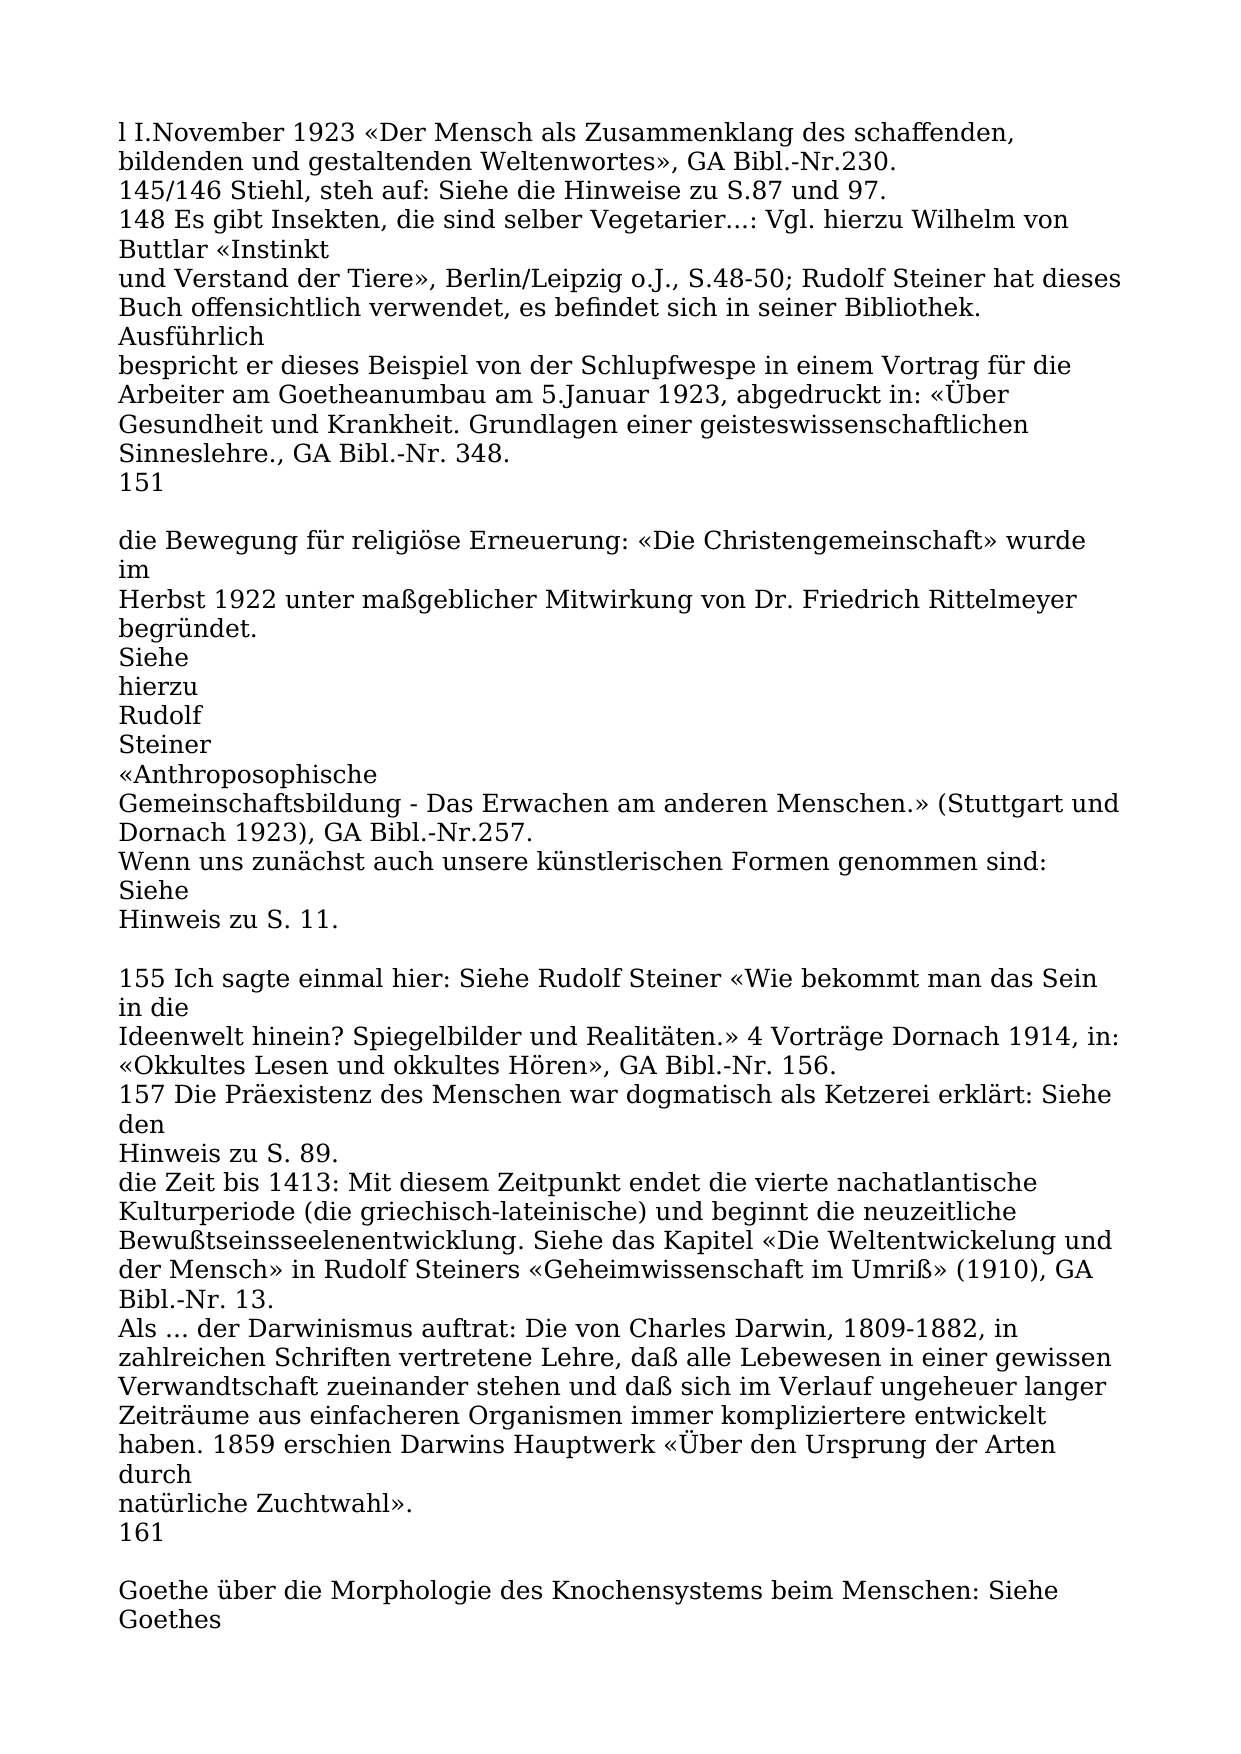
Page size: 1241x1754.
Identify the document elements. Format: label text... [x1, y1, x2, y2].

text Bibl.-Nr. 13. [118, 1285, 1122, 1314]
text bespricht er dieses Beispiel von der Schlupfwespe in einem Vortrag für die [118, 351, 1122, 381]
text bildenden und gestaltenden Weltenwortes», GA Bibl.-Nr.230. [118, 147, 1122, 176]
text Wenn uns zunächst auch unsere künstlerischen Formen genommen sind: Siehe [118, 847, 1122, 906]
text Verwandtschaft zueinander stehen und daß sich im Verlauf ungeheuer langer [118, 1372, 1122, 1401]
text natürliche Zuchtwahl». [118, 1489, 1122, 1518]
text Bewußtseinsseelenentwicklung. Siehe das Kapitel «Die Weltentwickelung und [118, 1226, 1122, 1256]
text Ideenwelt hinein? Spiegelbilder und Realitäten.» 4 Vorträge Dornach 1914, in: [118, 1022, 1122, 1051]
text Zeiträume aus einfacheren Organismen immer kompliziertere entwickelt [118, 1401, 1122, 1431]
text l I.November 1923 «Der Mensch als Zusammenklang des schaffenden, [118, 118, 1122, 147]
text Sinneslehre., GA Bibl.-Nr. 348. [118, 439, 1122, 468]
text 151 [118, 468, 1122, 497]
text hierzu [118, 672, 1122, 701]
text zahlreichen Schriften vertretene Lehre, daß alle Lebewesen in einer gewissen [118, 1343, 1122, 1372]
text 148 Es gibt Insekten, die sind selber Vegetarier...: Vgl. hierzu Wilhelm von Buttlar «Instinkt [118, 206, 1122, 264]
text Goethe über die Morphologie des Knochensystems beim Menschen: Siehe Goethes [118, 1576, 1122, 1635]
text Siehe [118, 643, 1122, 672]
text Herbst 1922 unter maßgeblicher Mitwirkung von Dr. Friedrich Rittelmeyer [118, 585, 1122, 614]
text und Verstand der Tiere», Berlin/Leipzig o.J., S.48-50; Rudolf Steiner hat dieses [118, 264, 1122, 293]
text 161 [118, 1518, 1122, 1547]
text Buch offensichtlich verwendet, es befindet sich in seiner Bibliothek. Ausführlich [118, 293, 1122, 351]
text Hinweis zu S. 89. [118, 1139, 1122, 1168]
text «Anthroposophische [118, 760, 1122, 789]
text 155 Ich sagte einmal hier: Siehe Rudolf Steiner «Wie bekommt man das Sein in die [118, 964, 1122, 1022]
text die Bewegung für religiöse Erneuerung: «Die Christengemeinschaft» wurde im [118, 526, 1122, 585]
text haben. 1859 erschien Darwins Hauptwerk «Über den Ursprung der Arten durch [118, 1431, 1122, 1489]
text begründet. [118, 614, 1122, 643]
text Arbeiter am Goetheanumbau am 5.Januar 1923, abgedruckt in: «Über [118, 381, 1122, 410]
text die Zeit bis 1413: Mit diesem Zeitpunkt endet die vierte nachatlantische [118, 1168, 1122, 1197]
text Kulturperiode (die griechisch-lateinische) und beginnt die neuzeitliche [118, 1197, 1122, 1226]
text Gemeinschaftsbildung - Das Erwachen am anderen Menschen.» (Stuttgart und [118, 789, 1122, 818]
text der Mensch» in Rudolf Steiners «Geheimwissenschaft im Umriß» (1910), GA [118, 1256, 1122, 1285]
text 145/146 Stiehl, steh auf: Siehe die Hinweise zu S.87 und 97. [118, 176, 1122, 206]
text Gesundheit und Krankheit. Grundlagen einer geisteswissenschaftlichen [118, 410, 1122, 439]
text Steiner [118, 731, 1122, 760]
text 157 Die Präexistenz des Menschen war dogmatisch als Ketzerei erklärt: Siehe den [118, 1081, 1122, 1139]
text Als ... der Darwinismus auftrat: Die von Charles Darwin, 1809-1882, in [118, 1314, 1122, 1343]
text Rudolf [118, 701, 1122, 731]
text Dornach 1923), GA Bibl.-Nr.257. [118, 818, 1122, 847]
text Hinweis zu S. 11. [118, 906, 1122, 935]
text «Okkultes Lesen und okkultes Hören», GA Bibl.-Nr. 156. [118, 1051, 1122, 1081]
